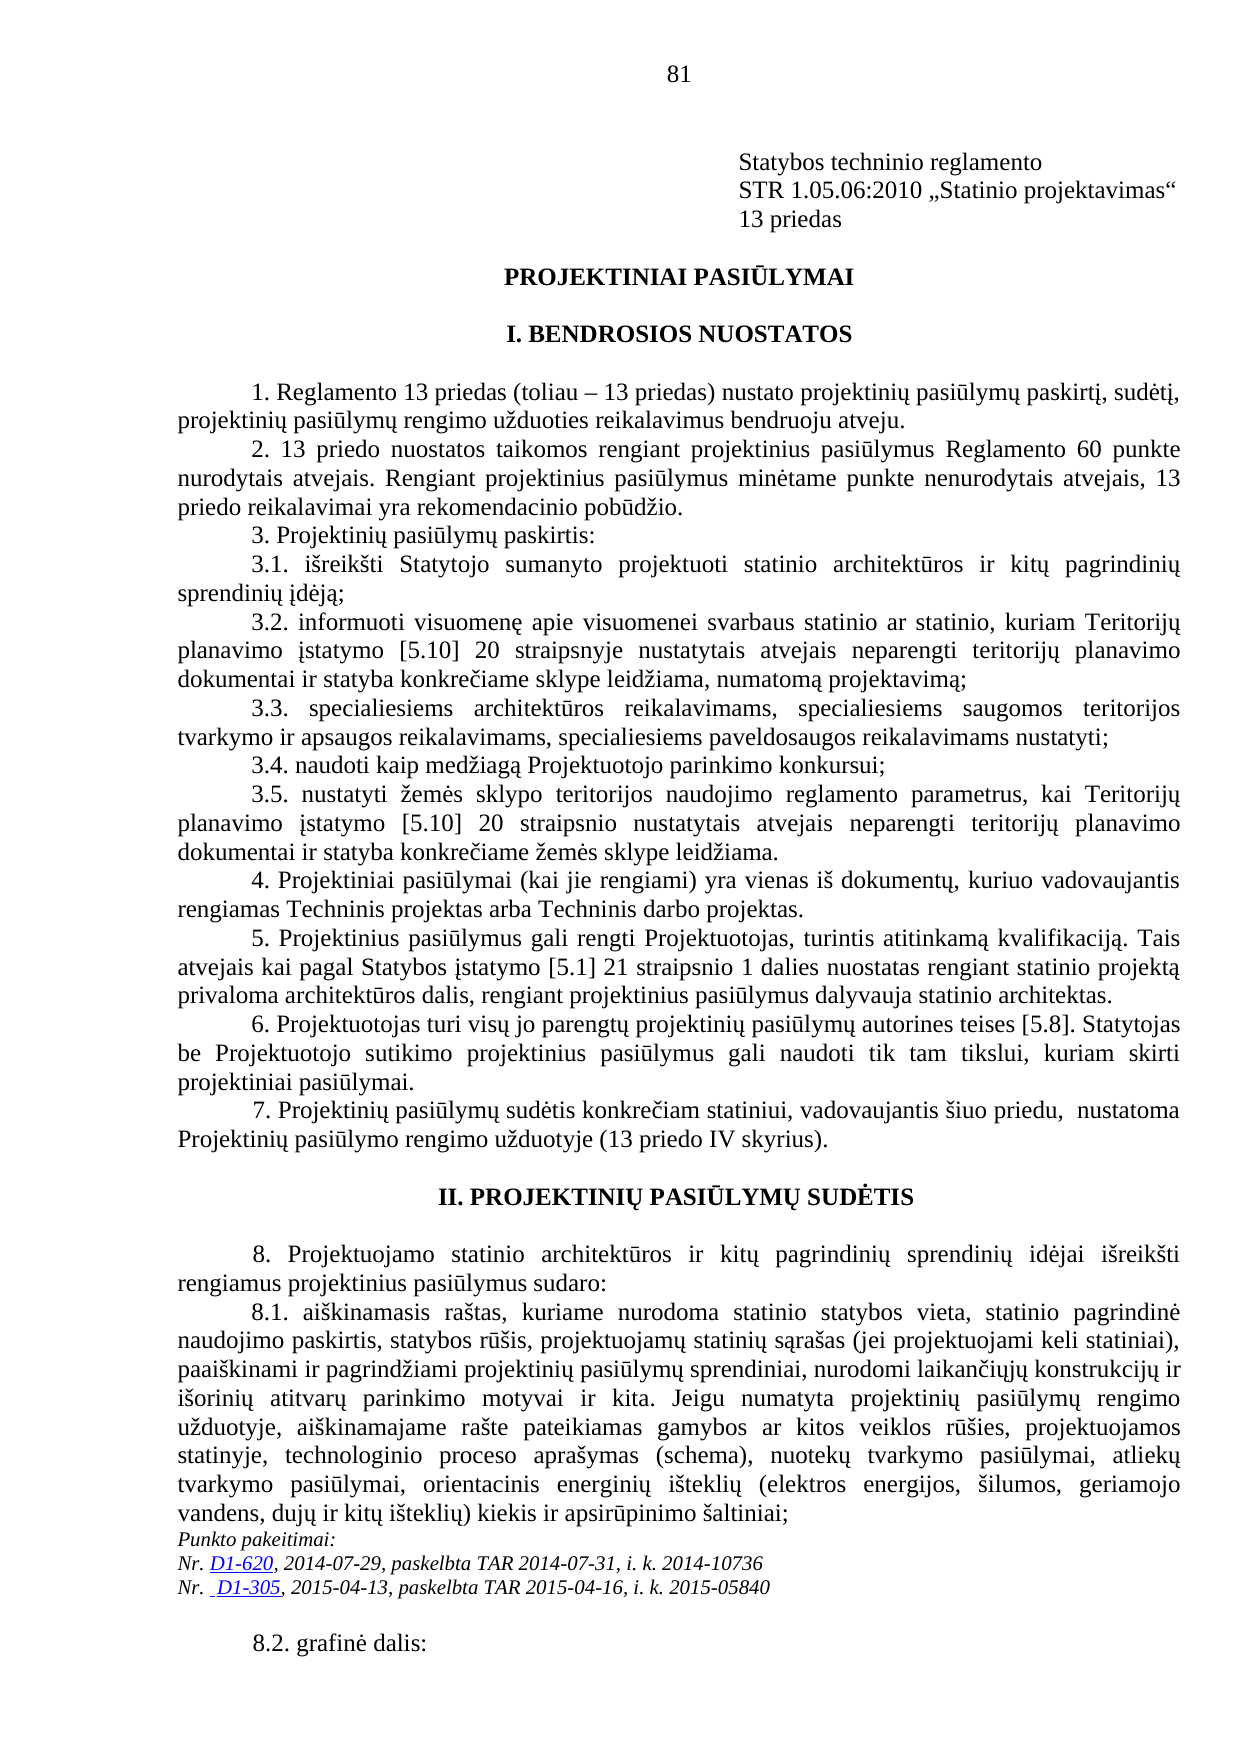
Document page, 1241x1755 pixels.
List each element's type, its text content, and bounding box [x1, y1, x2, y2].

text 8.2. grafinė dalis: [177, 1628, 1181, 1657]
text 8.1. aiškinamasis raštas, kuriame nurodoma statinio statybos vieta, statinio pagrindinė naudojimo paskirtis, statybos rūšis, projektuojamų statinių sąrašas (jei projektuojami keli statiniai), paaiškinami ir pagrindžiami projektinių pasiūlymų sprendiniai, nurodomi laikančiųjų konstrukcijų ir išorinių atitvarų parinkimo motyvai ir kita. Jeigu numatyta projektinių pasiūlymų rengimo užduotyje, aiškinamajame rašte pateikiamas gamybos ar kitos veiklos rūšies, projektuojamos statinyje, technologinio proceso aprašymas (schema), nuotekų tvarkymo pasiūlymai, atliekų tvarkymo pasiūlymai, orientacinis energinių išteklių (elektros energijos, šilumos, geriamojo vandens, dujų ir kitų išteklių) kiekis ir apsirūpinimo šaltiniai; [177, 1297, 1181, 1527]
text STR 1.05.06:2010 „Statinio projektavimas“ [738, 176, 1181, 204]
text 4. Projektiniai pasiūlymai (kai jie rengiami) yra vienas iš dokumentų, kuriuo vadovaujantis rengiamas Techninis projektas arba Techninis darbo projektas. [177, 866, 1181, 923]
text 3.3. specialiesiems architektūros reikalavimams, specialiesiems saugomos teritorijos tvarkymo ir apsaugos reikalavimams, specialiesiems paveldosaugos reikalavimams nustatyti; [177, 693, 1181, 751]
text 3.5. nustatyti žemės sklypo teritorijos naudojimo reglamento parametrus, kai Teritorijų planavimo įstatymo [5.10] 20 straipsnio nustatytais atvejais neparengti teritorijų planavimo dokumentai ir statyba konkrečiame žemės sklype leidžiama. [177, 779, 1181, 866]
text 3.4. naudoti kaip medžiagą Projektuotojo parinkimo konkursui; [177, 751, 1181, 779]
text 7. Projektinių pasiūlymų sudėtis konkrečiam statiniui, vadovaujantis šiuo priedu, nustatoma Projektinių pasiūlymo rengimo užduotyje (13 priedo IV skyrius). [177, 1096, 1181, 1153]
text 1. Reglamento 13 priedas (toliau – 13 priedas) nustato projektinių pasiūlymų paskirtį, sudėtį, projektinių pasiūlymų rengimo užduoties reikalavimus bendruoju atveju. [177, 377, 1181, 434]
text Statybos techninio reglamento [738, 147, 1181, 176]
text Nr. D1-620, 2014-07-29, paskelbta TAR 2014-07-31, i. k. 2014-10736 [177, 1551, 1181, 1575]
text 3. Projektinių pasiūlymų paskirtis: [177, 521, 1181, 549]
text PROJEKTINIAI PASIŪLYMAI [177, 262, 1181, 291]
text 3.2. informuoti visuomenę apie visuomenei svarbaus statinio ar statinio, kuriam Teritorijų planavimo įstatymo [5.10] 20 straipsnyje nustatytais atvejais neparengti teritorijų planavimo dokumentai ir statyba konkrečiame sklype leidžiama, numatomą projektavimą; [177, 607, 1181, 693]
text 2. 13 priedo nuostatos taikomos rengiant projektinius pasiūlymus Reglamento 60 punkte nurodytais atvejais. Rengiant projektinius pasiūlymus minėtame punkte nenurodytais atvejais, 13 priedo reikalavimai yra rekomendacinio pobūdžio. [177, 434, 1181, 521]
text Nr. D1-305, 2015-04-13, paskelbta TAR 2015-04-16, i. k. 2015-05840 [177, 1575, 1181, 1599]
text 8. Projektuojamo statinio architektūros ir kitų pagrindinių sprendinių idėjai išreikšti rengiamus projektinius pasiūlymus sudaro: [177, 1239, 1181, 1297]
text 5. Projektinius pasiūlymus gali rengti Projektuotojas, turintis atitinkamą kvalifikaciją. Tais atvejais kai pagal Statybos įstatymo [5.1] 21 straipsnio 1 dalies nuostatas rengiant statinio projektą privaloma architektūros dalis, rengiant projektinius pasiūlymus dalyvauja statinio architektas. [177, 923, 1181, 1009]
text 3.1. išreikšti Statytojo sumanyto projektuoti statinio architektūros ir kitų pagrindinių sprendinių įdėją; [177, 549, 1181, 607]
text 6. Projektuotojas turi visų jo parengtų projektinių pasiūlymų autorines teises [5.8]. Statytojas be Projektuotojo sutikimo projektinius pasiūlymus gali naudoti tik tam tikslui, kuriam skirti projektiniai pasiūlymai. [177, 1009, 1181, 1096]
text 13 priedas [738, 204, 1181, 233]
text I. BENDROSIOS NUOSTATOS [177, 319, 1181, 348]
text II. PROJEKTINIŲ PASIŪLYMŲ SUDĖTIS [177, 1182, 1181, 1211]
text Punkto pakeitimai: [177, 1527, 1181, 1551]
